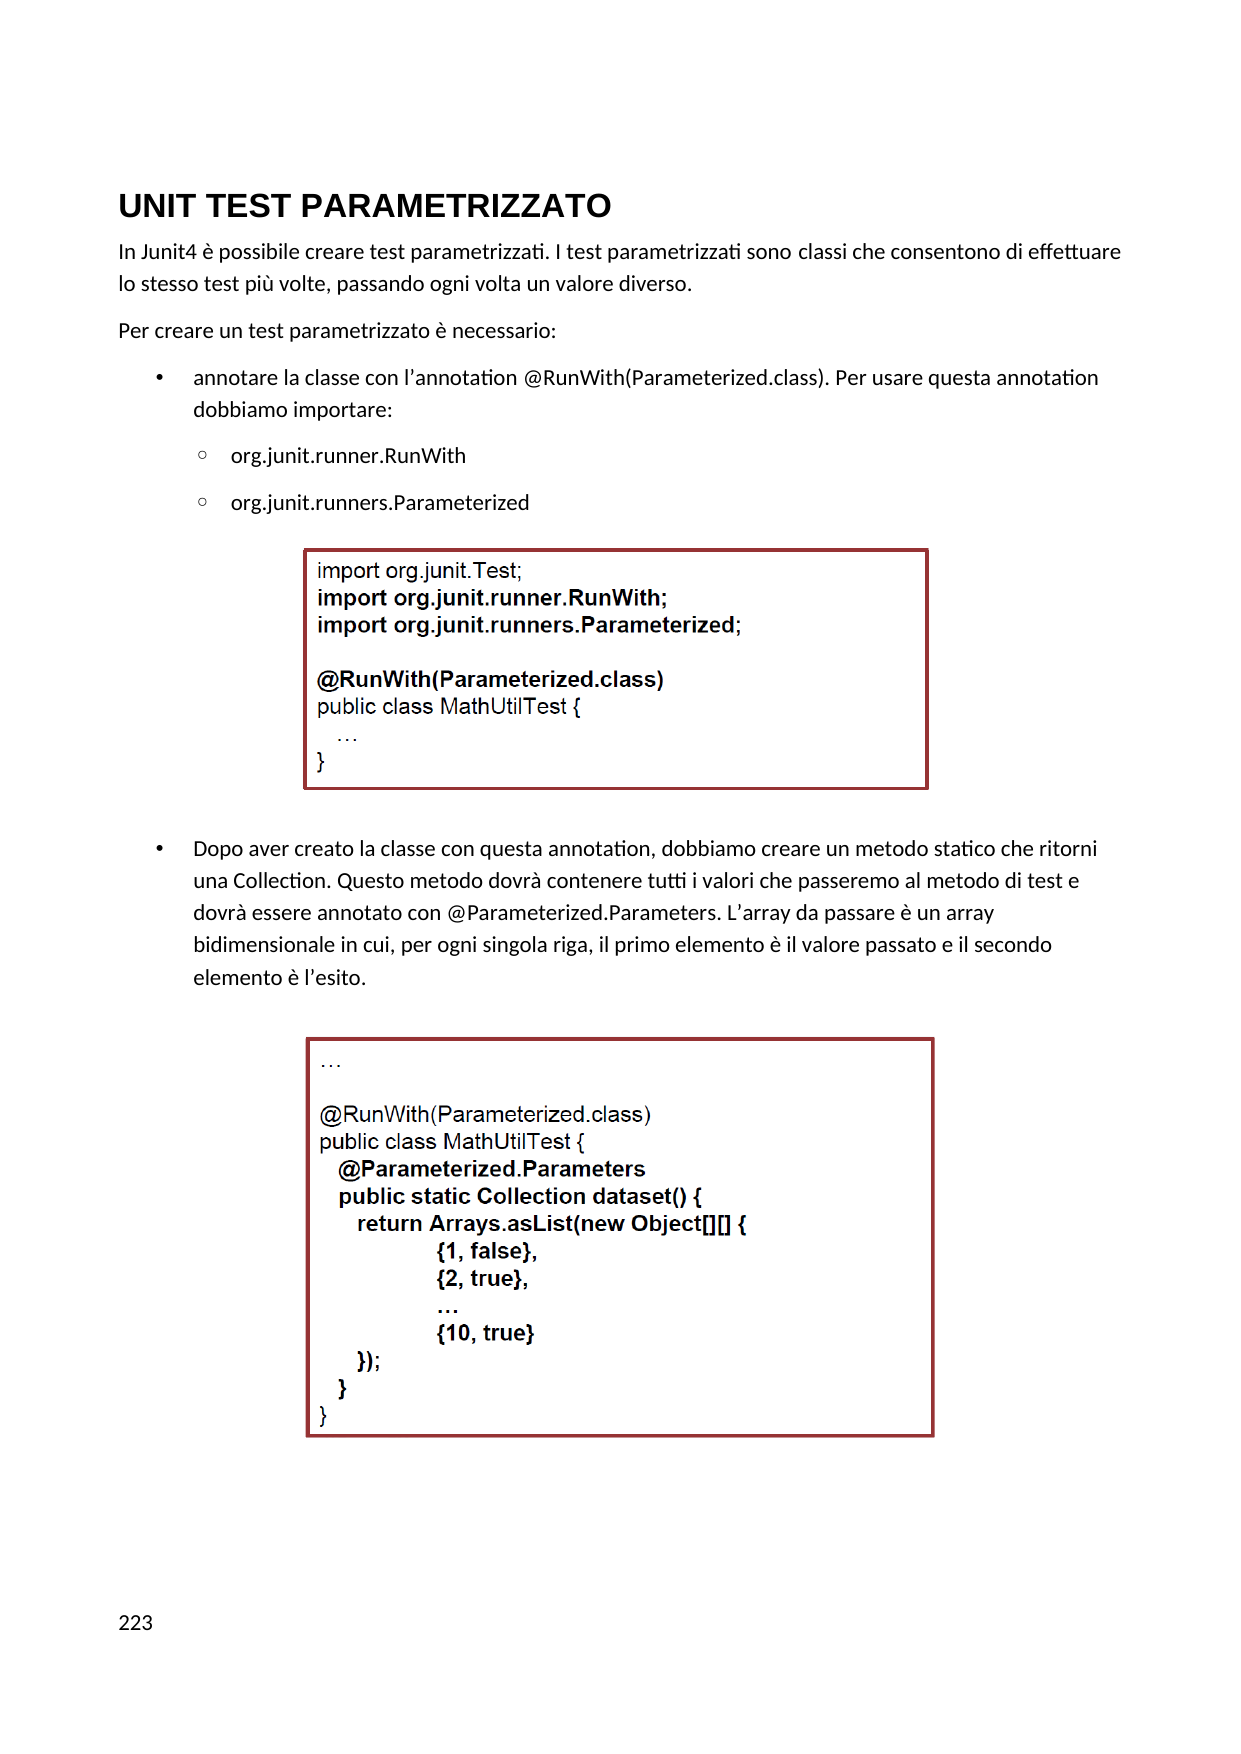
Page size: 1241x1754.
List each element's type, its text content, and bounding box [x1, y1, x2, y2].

picture [305, 1036, 935, 1438]
picture [302, 548, 929, 790]
list org.junit.runners.Parameterized [193, 488, 1122, 516]
text Per creare un test parametrizzato è necessario: [118, 316, 1122, 344]
list org.junit.runner.RunWith [193, 442, 1122, 469]
list annotare la classe con l’annotation @RunWith(Parameterized.class). Per usare questa annotation dobbiamo importare: [156, 363, 1122, 423]
list Dopo aver creato la classe con questa annotation, dobbiamo creare un metodo statico che ritorni una Collection. Questo metodo dovrà contenere tutti i valori che passeremo al metodo di test e dovrà essere annotato con @Parameterized.Parameters. L’array da passare è un array bidimensionale in cui, per ogni singola riga, il primo elemento è il valore passato e il secondo elemento è l’esito. [156, 834, 1122, 991]
subtitle UNIT TEST PARAMETRIZZATO [118, 186, 1122, 224]
text In Junit4 è possibile creare test parametrizzati. I test parametrizzati sono classi che consentono di effettuare lo stesso test più volte, passando ogni volta un valore diverso. [118, 237, 1122, 297]
